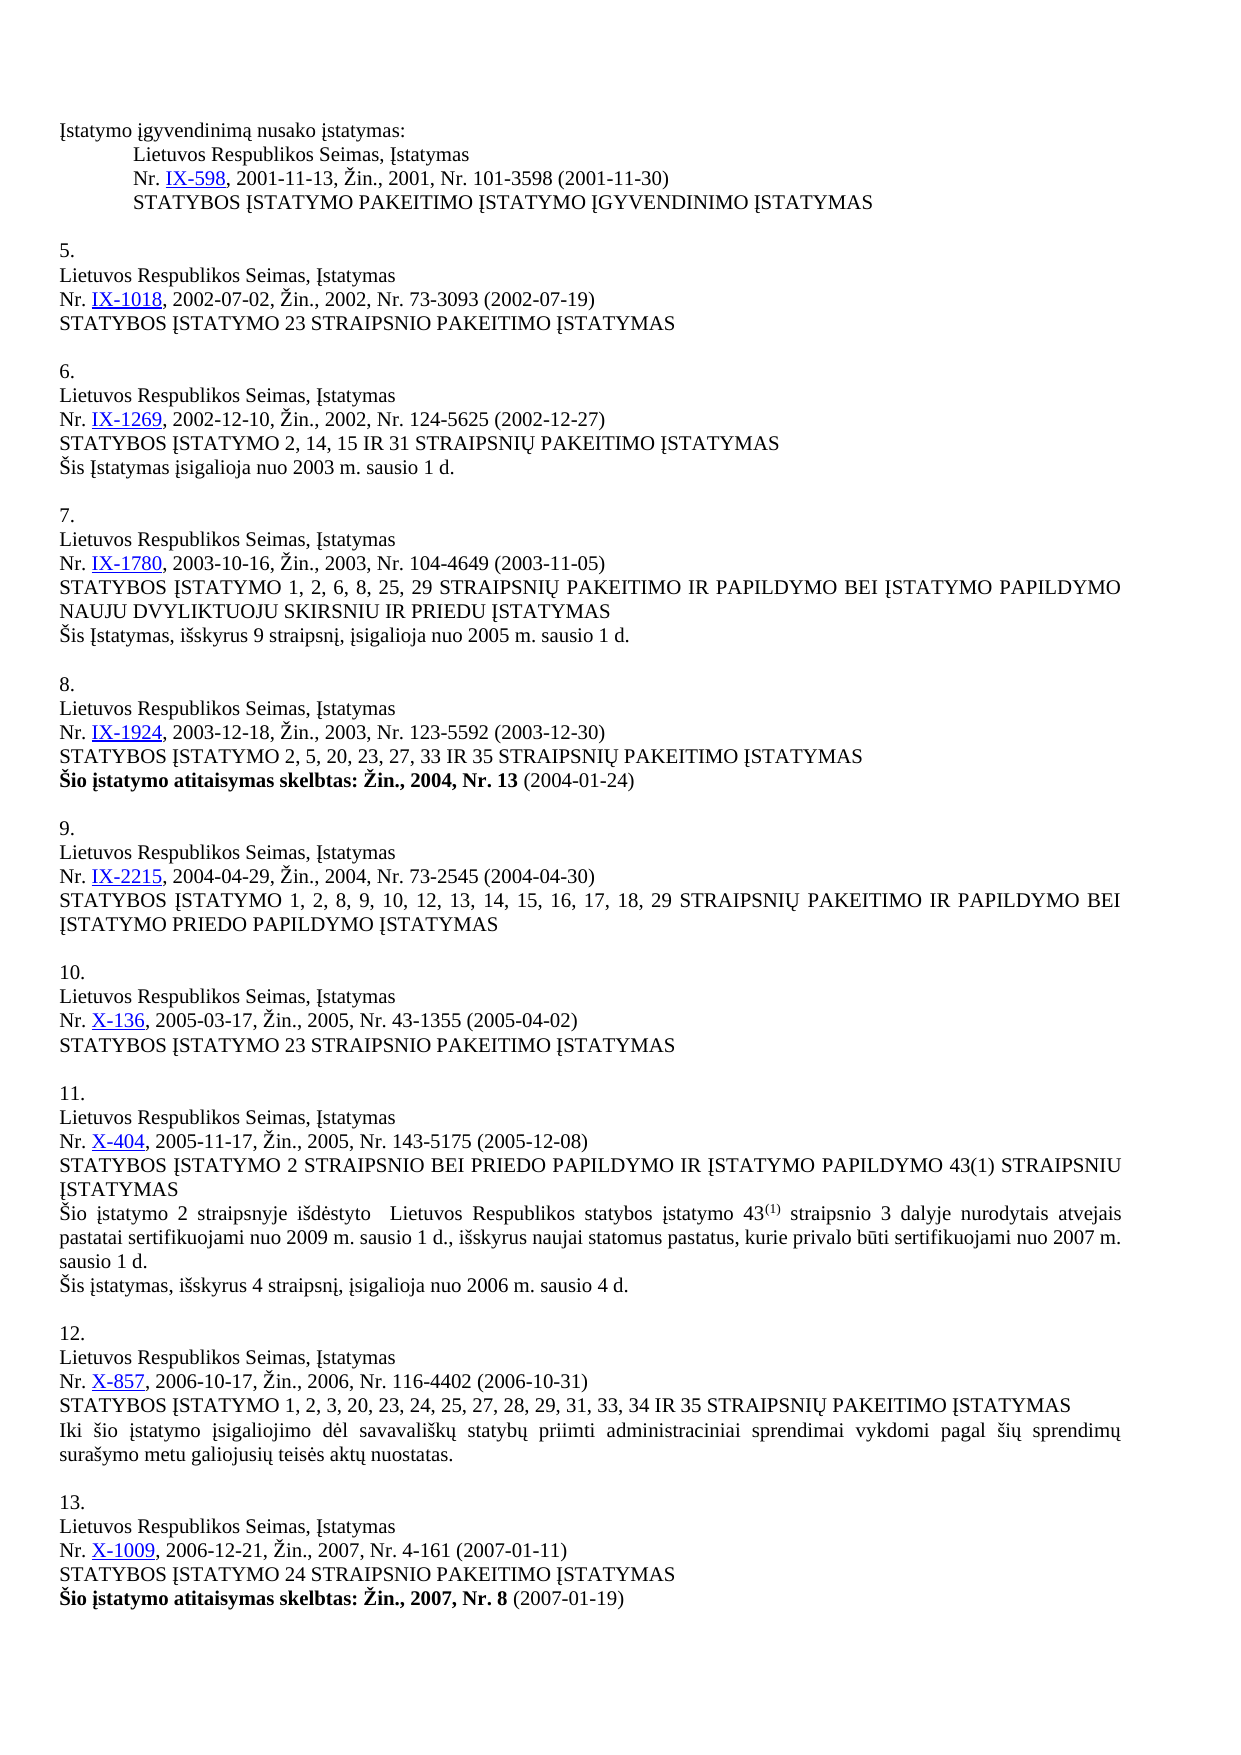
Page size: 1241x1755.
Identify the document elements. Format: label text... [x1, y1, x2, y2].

text 12. [59, 1321, 1122, 1345]
text Nr. IX-1269, 2002-12-10, Žin., 2002, Nr. 124-5625 (2002-12-27) [59, 407, 1122, 431]
text STATYBOS ĮSTATYMO 1, 2, 3, 20, 23, 24, 25, 27, 28, 29, 31, 33, 34 IR 35 STRAIPSNIŲ PAKEITIMO ĮSTATYMAS [59, 1393, 1122, 1417]
text Nr. IX-1924, 2003-12-18, Žin., 2003, Nr. 123-5592 (2003-12-30) [59, 720, 1122, 744]
text Lietuvos Respublikos Seimas, Įstatymas [59, 142, 1122, 166]
text STATYBOS ĮSTATYMO 2, 14, 15 IR 31 STRAIPSNIŲ PAKEITIMO ĮSTATYMAS [59, 431, 1122, 455]
text STATYBOS ĮSTATYMO 24 STRAIPSNIO PAKEITIMO ĮSTATYMAS [59, 1562, 1122, 1586]
text Nr. X-1009, 2006-12-21, Žin., 2007, Nr. 4-161 (2007-01-11) [59, 1538, 1122, 1562]
text STATYBOS ĮSTATYMO 1, 2, 6, 8, 25, 29 STRAIPSNIŲ PAKEITIMO IR PAPILDYMO BEI ĮSTATYMO PAPILDYMO NAUJU DVYLIKTUOJU SKIRSNIU IR PRIEDU ĮSTATYMAS [59, 575, 1122, 623]
text 5. [59, 238, 1122, 262]
text STATYBOS ĮSTATYMO 23 STRAIPSNIO PAKEITIMO ĮSTATYMAS [59, 311, 1122, 335]
text Lietuvos Respublikos Seimas, Įstatymas [59, 262, 1122, 287]
text Nr. X-857, 2006-10-17, Žin., 2006, Nr. 116-4402 (2006-10-31) [59, 1369, 1122, 1393]
text Šis Įstatymas, išskyrus 9 straipsnį, įsigalioja nuo 2005 m. sausio 1 d. [59, 623, 1122, 647]
text Šio įstatymo atitaisymas skelbtas: Žin., 2007, Nr. 8 (2007-01-19) [59, 1586, 1122, 1610]
text Lietuvos Respublikos Seimas, Įstatymas [59, 984, 1122, 1008]
text Nr. X-136, 2005-03-17, Žin., 2005, Nr. 43-1355 (2005-04-02) [59, 1008, 1122, 1032]
text Nr. IX-1780, 2003-10-16, Žin., 2003, Nr. 104-4649 (2003-11-05) [59, 551, 1122, 575]
text Šis įstatymas, išskyrus 4 straipsnį, įsigalioja nuo 2006 m. sausio 4 d. [59, 1273, 1122, 1297]
text Lietuvos Respublikos Seimas, Įstatymas [59, 527, 1122, 551]
text 9. [59, 816, 1122, 840]
text Iki šio įstatymo įsigaliojimo dėl savavališkų statybų priimti administraciniai sprendimai vykdomi pagal šių sprendimų surašymo metu galiojusių teisės aktų nuostatas. [59, 1417, 1122, 1466]
text STATYBOS ĮSTATYMO 1, 2, 8, 9, 10, 12, 13, 14, 15, 16, 17, 18, 29 STRAIPSNIŲ PAKEITIMO IR PAPILDYMO BEI ĮSTATYMO PRIEDO PAPILDYMO ĮSTATYMAS [59, 888, 1122, 936]
text Šio įstatymo 2 straipsnyje išdėstyto Lietuvos Respublikos statybos įstatymo 43(1) straipsnio 3 dalyje nurodytais atvejais pastatai sertifikuojami nuo 2009 m. sausio 1 d., išskyrus naujai statomus pastatus, kurie privalo būti sertifikuojami nuo 2007 m. sausio 1 d. [59, 1201, 1122, 1273]
text Lietuvos Respublikos Seimas, Įstatymas [59, 1105, 1122, 1129]
text 10. [59, 960, 1122, 984]
text STATYBOS ĮSTATYMO 2, 5, 20, 23, 27, 33 IR 35 STRAIPSNIŲ PAKEITIMO ĮSTATYMAS [59, 744, 1122, 768]
text Lietuvos Respublikos Seimas, Įstatymas [59, 696, 1122, 720]
text Nr. IX-598, 2001-11-13, Žin., 2001, Nr. 101-3598 (2001-11-30) [59, 166, 1122, 190]
text 13. [59, 1490, 1122, 1514]
text Nr. IX-1018, 2002-07-02, Žin., 2002, Nr. 73-3093 (2002-07-19) [59, 287, 1122, 311]
text Lietuvos Respublikos Seimas, Įstatymas [59, 840, 1122, 864]
text STATYBOS ĮSTATYMO 23 STRAIPSNIO PAKEITIMO ĮSTATYMAS [59, 1032, 1122, 1057]
text Lietuvos Respublikos Seimas, Įstatymas [59, 1514, 1122, 1538]
text Įstatymo įgyvendinimą nusako įstatymas: [59, 118, 1122, 142]
text Nr. X-404, 2005-11-17, Žin., 2005, Nr. 143-5175 (2005-12-08) [59, 1129, 1122, 1153]
text 7. [59, 503, 1122, 527]
text Šis Įstatymas įsigalioja nuo 2003 m. sausio 1 d. [59, 455, 1122, 479]
text Lietuvos Respublikos Seimas, Įstatymas [59, 383, 1122, 407]
text 11. [59, 1081, 1122, 1105]
text Nr. IX-2215, 2004-04-29, Žin., 2004, Nr. 73-2545 (2004-04-30) [59, 864, 1122, 888]
text STATYBOS ĮSTATYMO 2 STRAIPSNIO BEI PRIEDO PAPILDYMO IR ĮSTATYMO PAPILDYMO 43(1) STRAIPSNIU ĮSTATYMAS [59, 1153, 1122, 1201]
text 8. [59, 672, 1122, 696]
text STATYBOS ĮSTATYMO PAKEITIMO ĮSTATYMO ĮGYVENDINIMO ĮSTATYMAS [59, 190, 1122, 214]
text 6. [59, 359, 1122, 383]
text Šio įstatymo atitaisymas skelbtas: Žin., 2004, Nr. 13 (2004-01-24) [59, 768, 1122, 792]
text Lietuvos Respublikos Seimas, Įstatymas [59, 1345, 1122, 1369]
